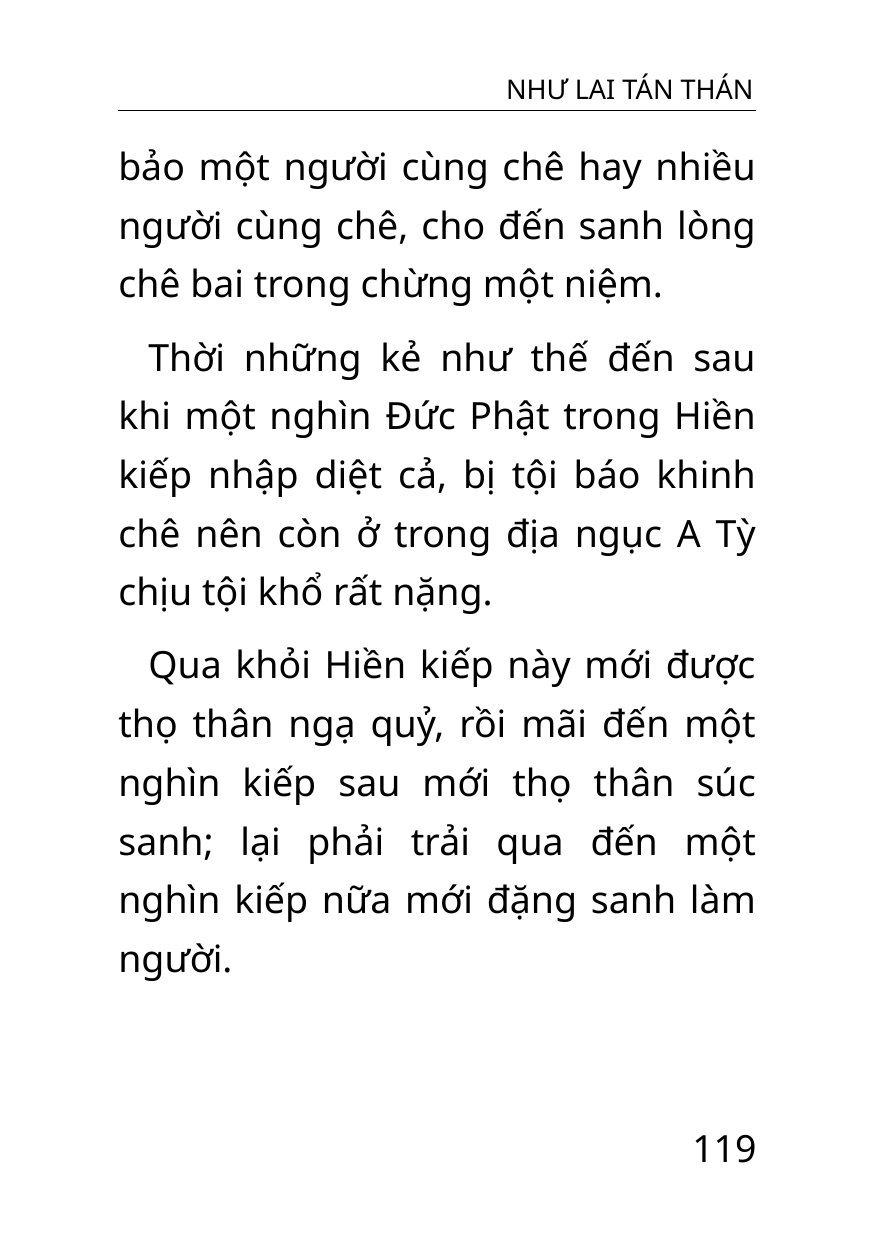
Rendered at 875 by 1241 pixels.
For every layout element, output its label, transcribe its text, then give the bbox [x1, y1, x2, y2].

text Qua khỏi Hiền kiếp này mới được thọ thân ngạ quỷ, rồi mãi đến một nghìn kiếp sau mới thọ thân súc sanh; lại phải trải qua đến một nghìn kiếp nữa mới đặng sanh làm người. [118, 639, 756, 983]
text Thời những kẻ như thế đến sau khi một nghìn Đức Phật trong Hiền kiếp nhập diệt cả, bị tội báo khinh chê nên còn ở trong địa ngục A Tỳ chịu tội khổ rất nặng. [118, 331, 756, 617]
text bảo một người cùng chê hay nhiều người cùng chê, cho đến sanh lòng chê bai trong chừng một niệm. [118, 141, 756, 309]
